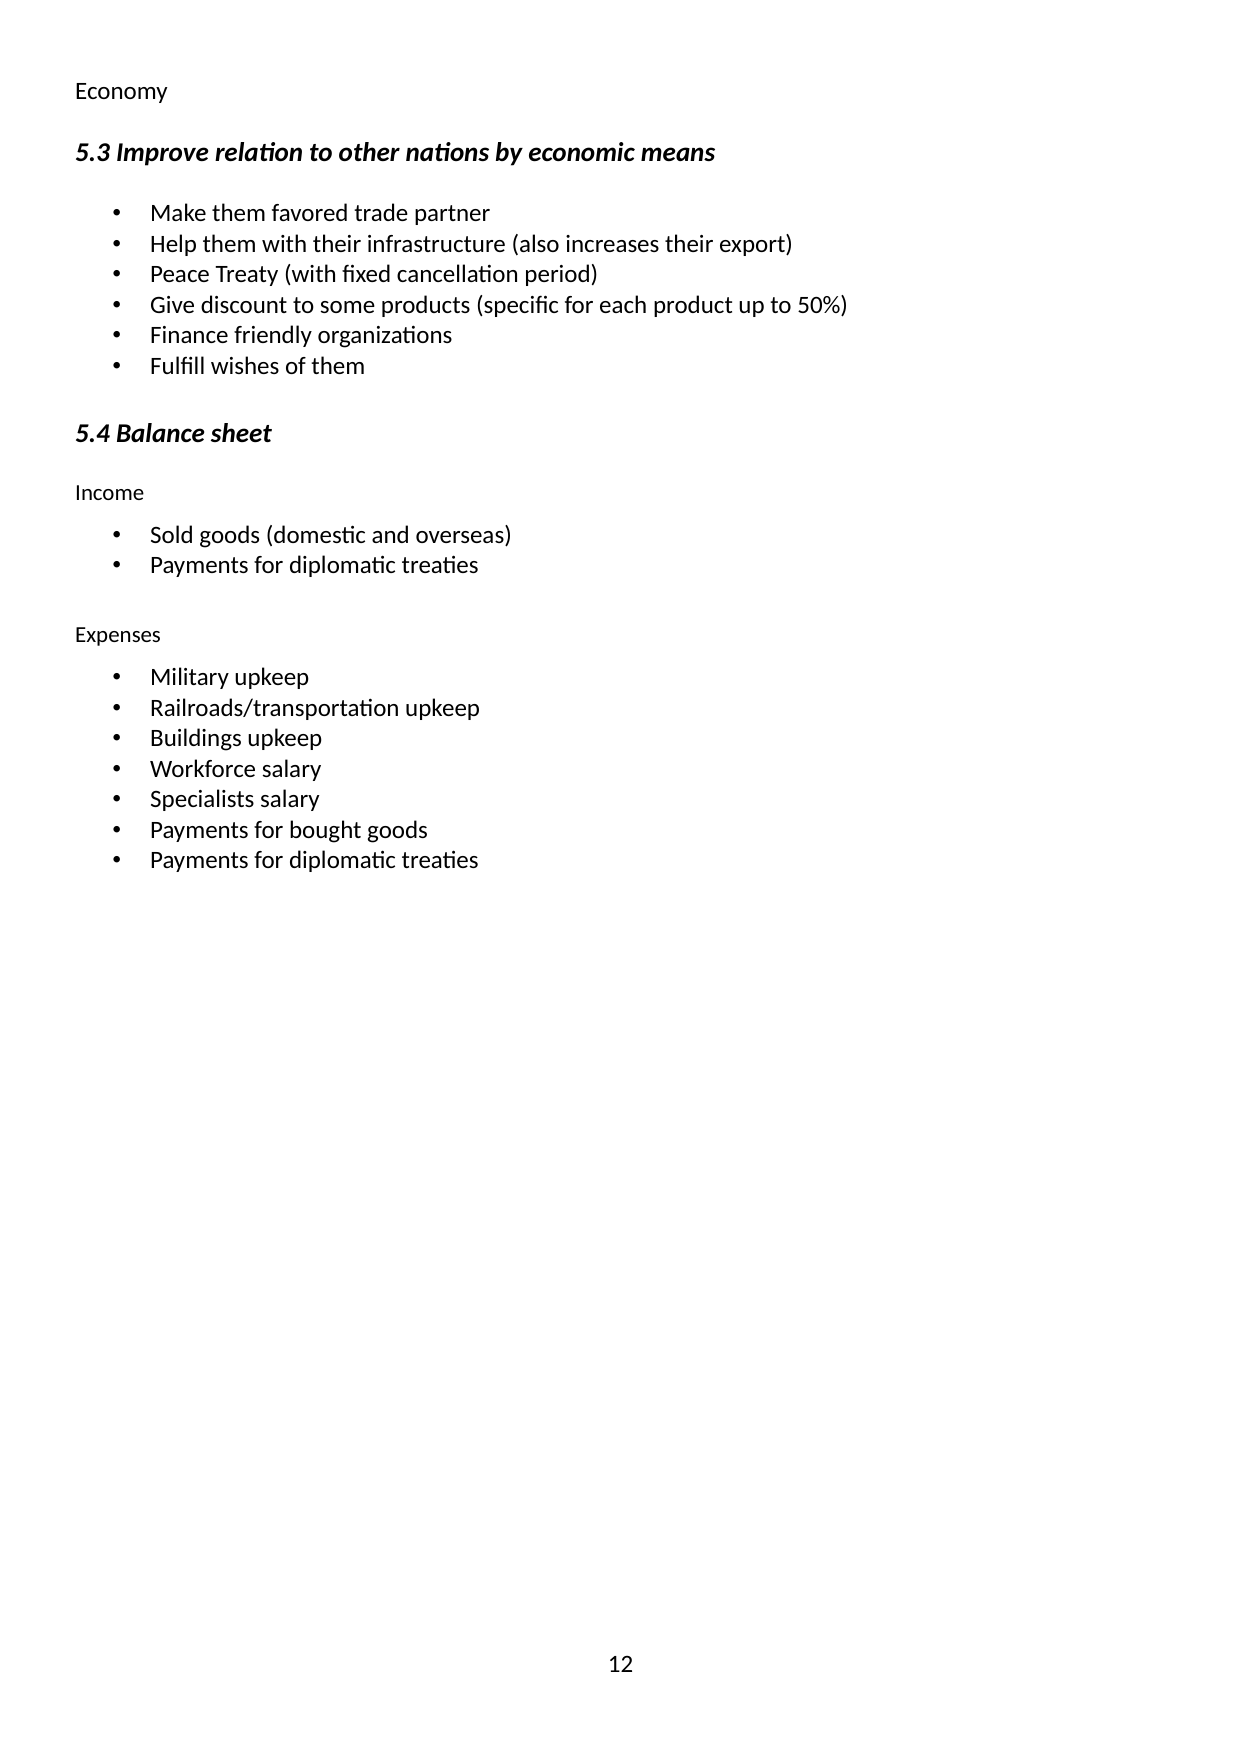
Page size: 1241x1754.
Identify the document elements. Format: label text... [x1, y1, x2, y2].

subtitle Balance sheet [75, 416, 1166, 449]
subtitle Improve relation to other nations by economic means [75, 135, 1166, 168]
list Sold goods (domestic and overseas) [112, 519, 1166, 549]
list Peace Treaty (with fixed cancellation period) [112, 258, 1166, 289]
list Payments for bought goods [112, 814, 1166, 844]
list Payments for diplomatic treaties [112, 549, 1166, 580]
list Fulfill wishes of them [112, 350, 1166, 381]
text Expenses [75, 621, 1166, 649]
list Help them with their infrastructure (also increases their export) [112, 228, 1166, 258]
list Military upkeep [112, 661, 1166, 692]
list Finance friendly organizations [112, 319, 1166, 350]
list Railroads/transportation upkeep [112, 692, 1166, 722]
list Buildings upkeep [112, 722, 1166, 753]
list Make them favored trade partner [112, 197, 1166, 228]
list Give discount to some products (specific for each product up to 50%) [112, 289, 1166, 319]
list Workforce salary [112, 753, 1166, 783]
list Specialists salary [112, 783, 1166, 814]
list Payments for diplomatic treaties [112, 844, 1166, 875]
text Income [75, 478, 1166, 507]
